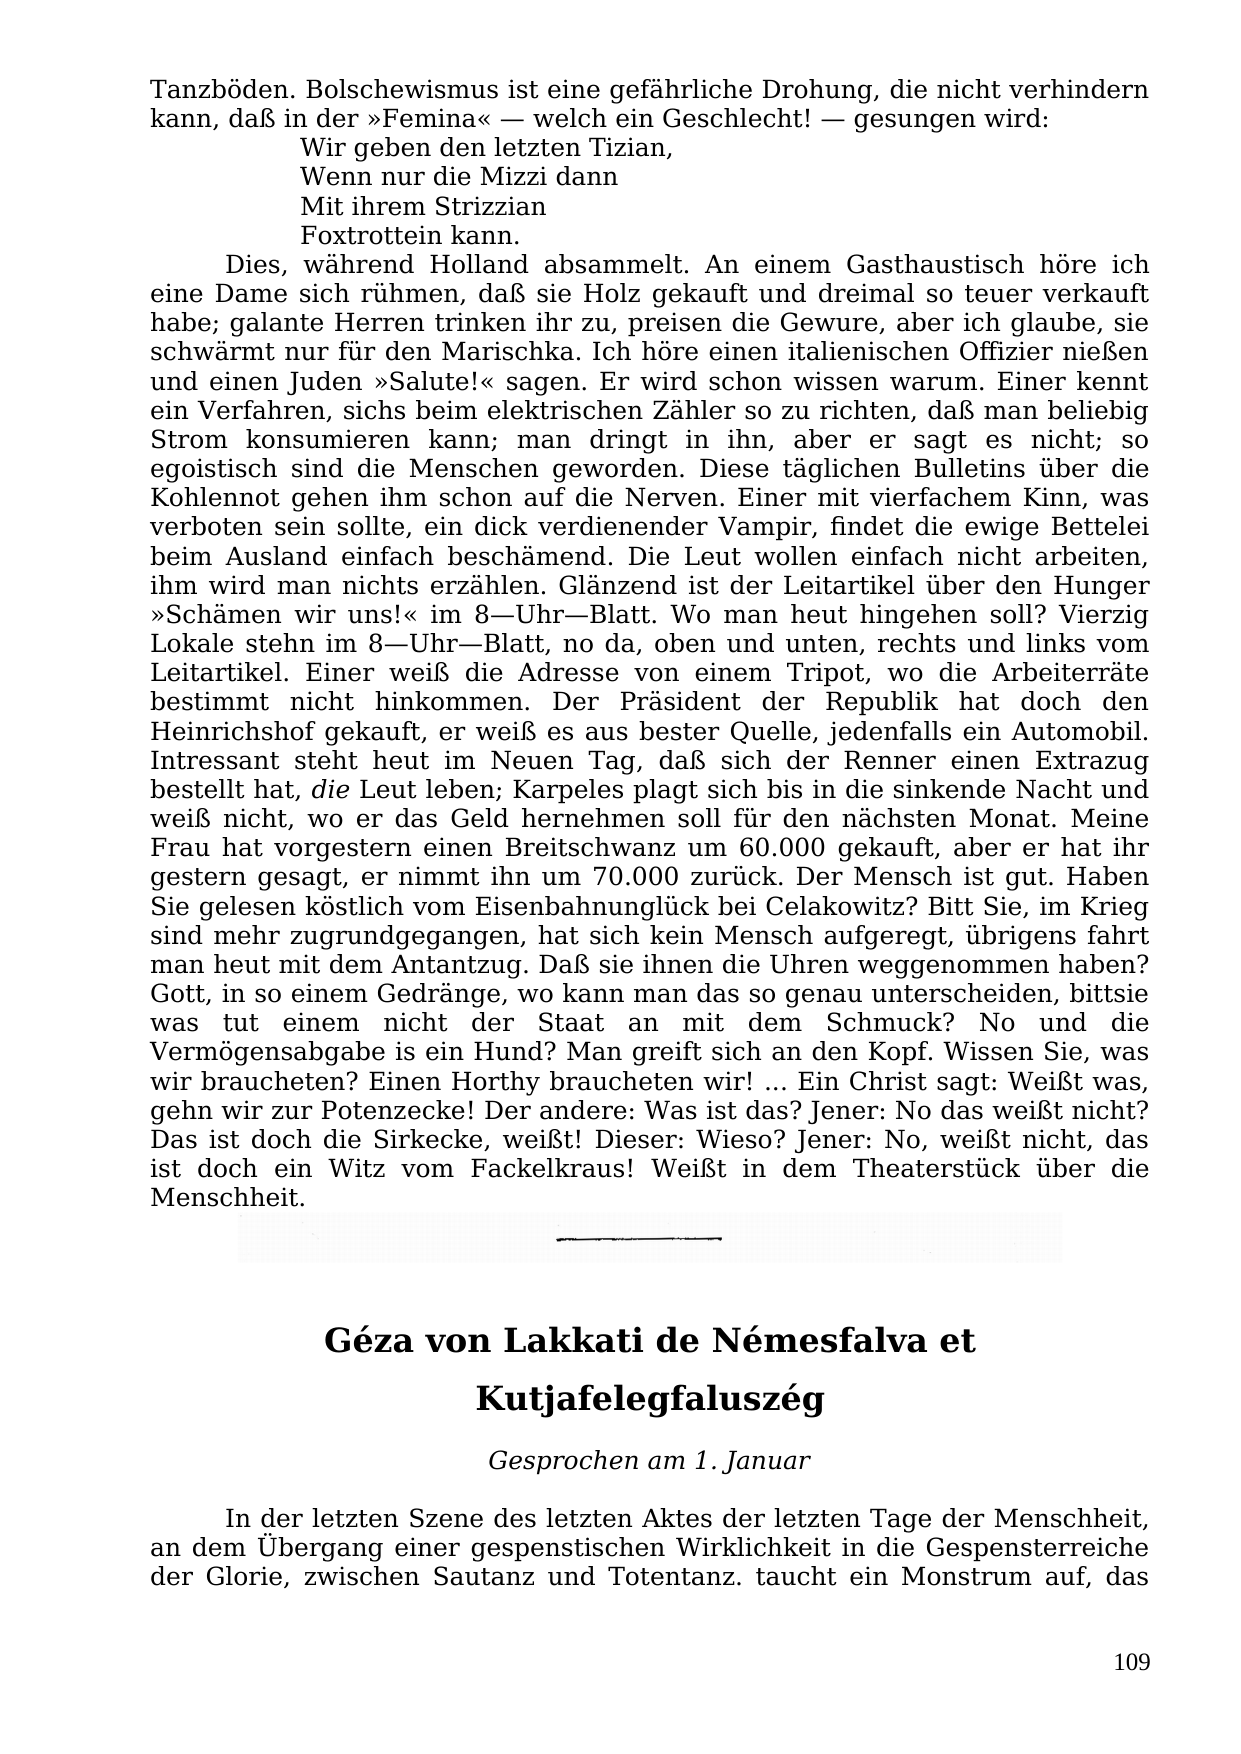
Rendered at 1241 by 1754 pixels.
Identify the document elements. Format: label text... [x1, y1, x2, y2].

text Foxtrottein kann. [300, 221, 1151, 250]
text Mit ihrem Strizzian [300, 192, 1151, 221]
text Wenn nur die Mizzi dann [300, 162, 1151, 192]
picture [237, 1212, 1063, 1263]
text In der letzten Szene des letzten Aktes der letzten Tage der Menschheit, an dem Übergang einer gespenstischen Wirklichkeit in die Gespensterreiche der Glorie, zwischen Sautanz und Totentanz. taucht ein Monstrum auf, das [150, 1504, 1151, 1592]
text Dies, während Holland absammelt. An einem Gasthaustisch höre ich eine Dame sich rühmen, daß sie Holz gekauft und dreimal so teuer verkauft habe; galante Herren trinken ihr zu, preisen die Gewure, aber ich glaube, sie schwärmt nur für den Marischka. Ich höre einen italienischen Offizier nießen und einen Juden »Salute!« sagen. Er wird schon wissen warum. Einer kennt ein Verfahren, sichs beim elektrischen Zähler so zu richten, daß man beliebig Strom konsumieren kann; man dringt in ihn, aber er sagt es nicht; so egoistisch sind die Menschen geworden. Diese täglichen Bulletins über die Kohlennot gehen ihm schon auf die Nerven. Einer mit vierfachem Kinn, was verboten sein sollte, ein dick verdienender Vampir, findet die ewige Bettelei beim Ausland einfach beschämend. Die Leut wollen einfach nicht arbeiten, ihm wird man nichts erzählen. Glänzend ist der Leitartikel über den Hunger »Schämen wir uns!« im 8—Uhr—Blatt. Wo man heut hingehen soll? Vierzig Lokale stehn im 8—Uhr—Blatt, no da, oben und unten, rechts und links vom Leitartikel. Einer weiß die Adresse von einem Tripot, wo die Arbeiterräte bestimmt nicht hinkommen. Der Präsident der Republik hat doch den Heinrichshof gekauft, er weiß es aus bester Quelle, jedenfalls ein Automobil. Intressant steht heut im Neuen Tag, daß sich der Renner einen Extrazug bestellt hat, die Leut leben; Karpeles plagt sich bis in die sinkende Nacht und weiß nicht, wo er das Geld hernehmen soll für den nächsten Monat. Meine Frau hat vorgestern einen Breitschwanz um 60.000 gekauft, aber er hat ihr gestern gesagt, er nimmt ihn um 70.000 zurück. Der Mensch ist gut. Haben Sie gelesen köstlich vom Eisenbahnunglück bei Celakowitz? Bitt Sie, im Krieg sind mehr zugrundgegangen, hat sich kein Mensch aufgeregt, übrigens fahrt man heut mit dem Antantzug. Daß sie ihnen die Uhren weggenommen haben? Gott, in so einem Gedränge, wo kann man das so genau unterscheiden, bittsie was tut einem nicht der Staat an mit dem Schmuck? No und die Vermögensabgabe is ein Hund? Man greift sich an den Kopf. Wissen Sie, was wir braucheten? Einen Horthy braucheten wir! ... Ein Christ sagt: Weißt was, gehn wir zur Potenz­ecke! Der andere: Was ist das? Jener: No das weißt nicht? Das ist doch die Sirkecke, weißt! Dieser: Wieso? Jener: No, weißt nicht, das ist doch ein Witz vom Fackelkraus! Weißt in dem Theaterstück über die Menschheit. [150, 250, 1151, 1212]
text Tanzböden. Bolschewismus ist eine gefährliche Drohung, die nicht verhindern kann, daß in der »Femina« — welch ein Geschlecht! — gesungen wird: [150, 75, 1151, 133]
text Wir geben den letzten Tizian, [300, 133, 1151, 162]
text Géza von Lakkati de Némesfalva et Kutjafelegfaluszég [150, 1300, 1151, 1418]
text Gesprochen am 1. Januar [150, 1418, 1151, 1475]
